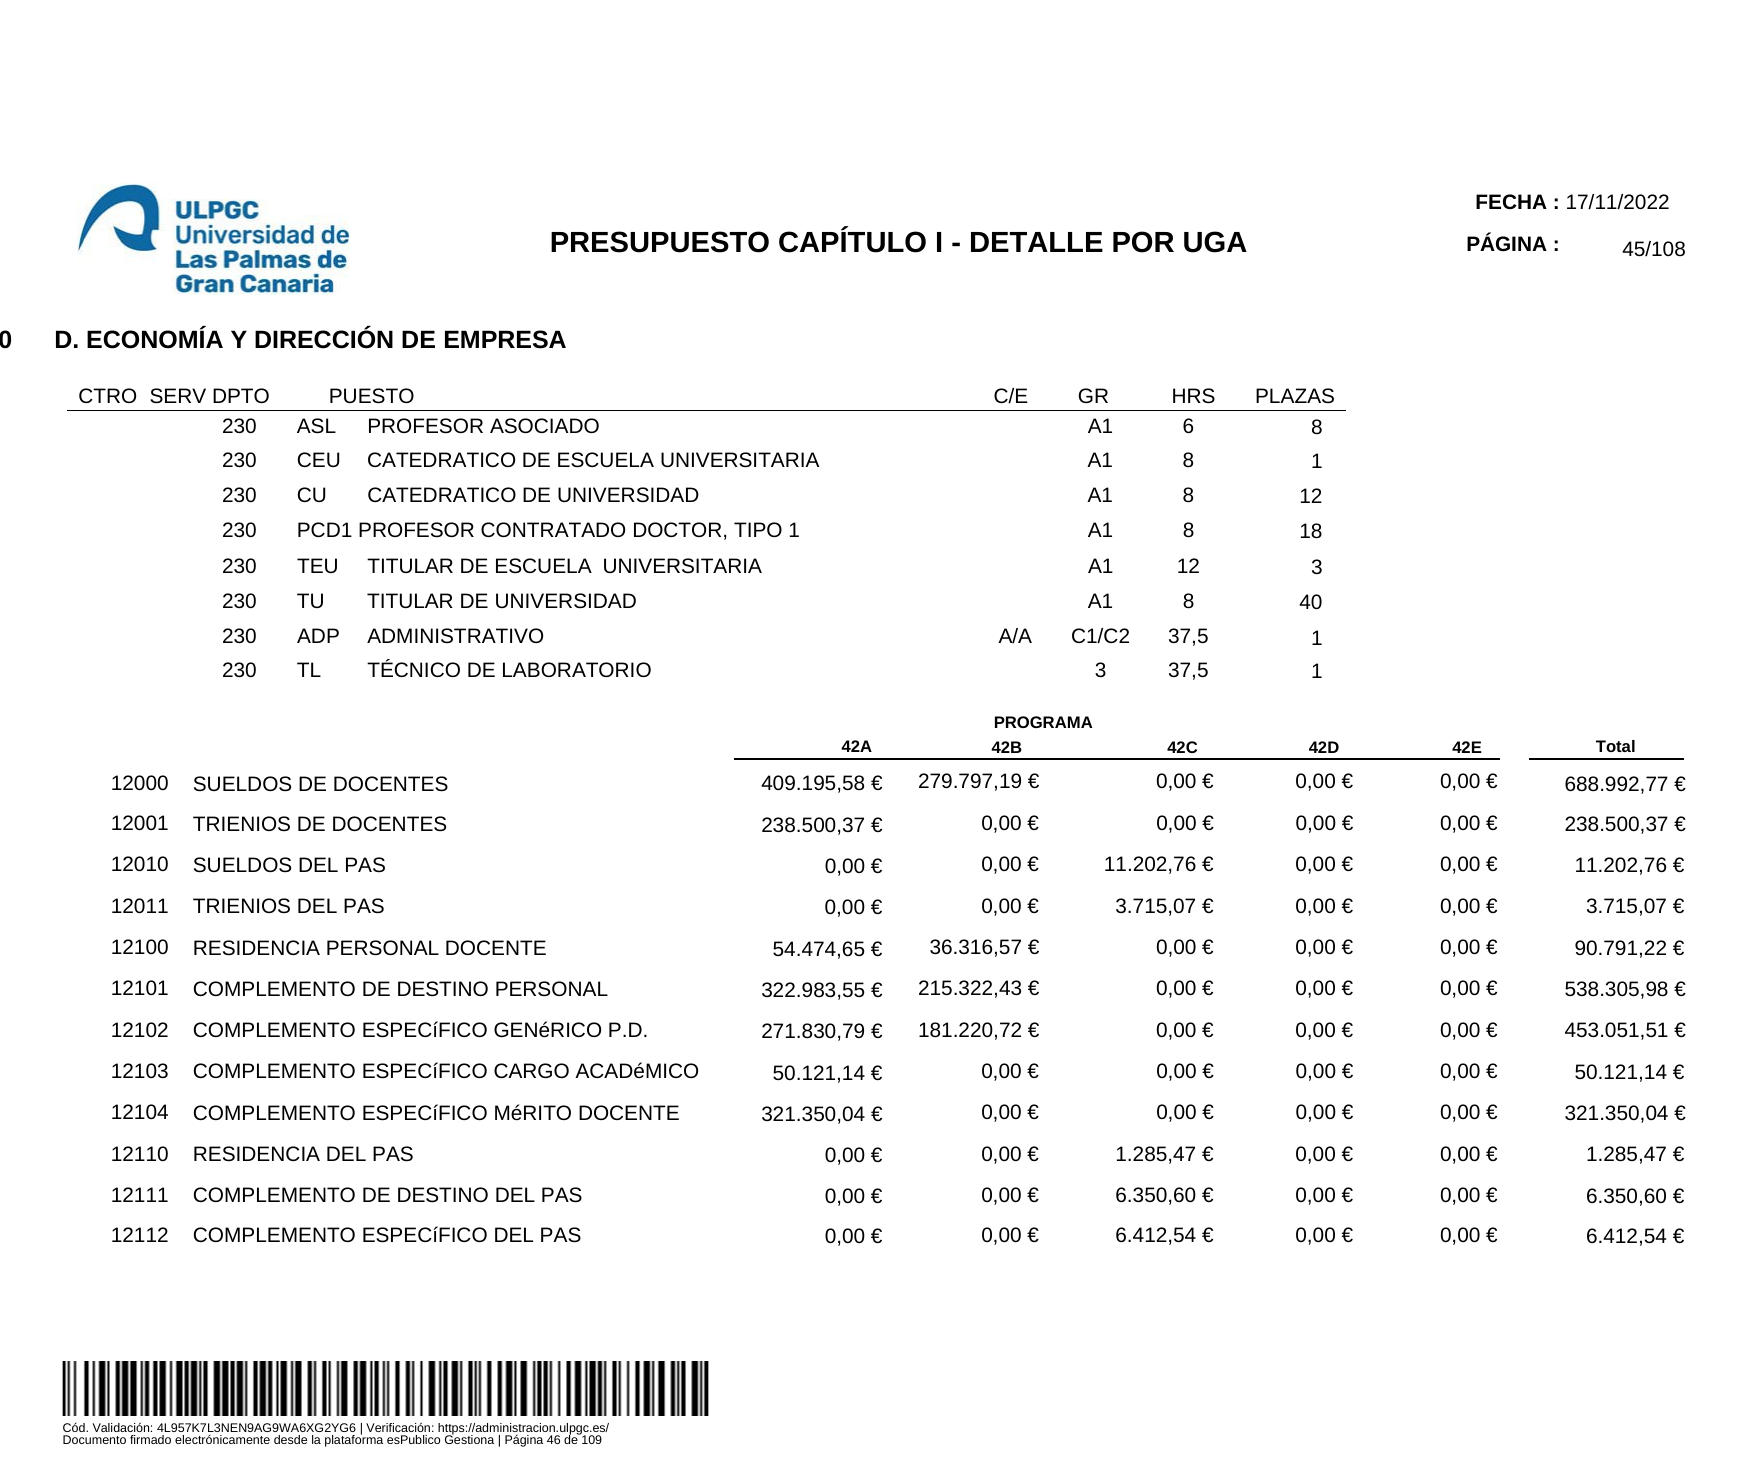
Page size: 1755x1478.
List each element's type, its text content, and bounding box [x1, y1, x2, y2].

table_cell 12111 [105, 1175, 180, 1217]
table_cell A1 [1051, 513, 1149, 549]
table_cell ADP ADMINISTRATIVO [288, 619, 905, 655]
table_cell COMPLEMENTO ESPECíFICO DEL PAS [180, 1217, 734, 1250]
table_cell [1500, 1134, 1529, 1175]
table_cell 12104 [105, 1093, 180, 1134]
table_cell [1500, 886, 1529, 927]
table_cell A1 [1051, 411, 1149, 443]
table_cell 0,00 € [1255, 1093, 1396, 1134]
table_cell 3 [1051, 655, 1149, 685]
table_cell 0,00 € [1396, 928, 1500, 969]
table_cell 0,00 € [900, 804, 1098, 845]
table_cell [905, 478, 1051, 513]
table_cell 0,00 € [1396, 1010, 1500, 1051]
table_cell 42B [900, 735, 1098, 758]
table_cell C1/C2 [1051, 619, 1149, 655]
table_cell COMPLEMENTO ESPECíFICO CARGO ACADéMICO [180, 1051, 734, 1093]
table_cell 215.322,43 € [900, 969, 1098, 1010]
table_cell [905, 584, 1051, 619]
table_cell [1500, 1175, 1529, 1217]
table_cell 50.121,14 € [734, 1051, 900, 1093]
table_cell A1 [1051, 478, 1149, 513]
table_cell 8 [1149, 584, 1235, 619]
table_cell [67, 655, 143, 685]
table_cell 12110 [105, 1134, 180, 1175]
table_cell 538.305,98 € [1529, 969, 1684, 1010]
table_cell 3 [1235, 549, 1346, 584]
table_header CTRO [67, 387, 143, 410]
table_cell 90.791,22 € [1529, 928, 1684, 969]
table_cell A1 [1051, 584, 1149, 619]
table_cell [905, 549, 1051, 584]
table_cell 12112 [105, 1217, 180, 1250]
table_cell 0,00 € [1396, 1175, 1500, 1217]
table_cell COMPLEMENTO DE DESTINO PERSONAL [180, 969, 734, 1010]
table_cell SUELDOS DE DOCENTES [180, 758, 734, 803]
table_cell 0,00 € [1255, 804, 1396, 845]
table_cell 0,00 € [1098, 804, 1254, 845]
table_cell 0,00 € [1255, 1175, 1396, 1217]
table_cell 0,00 € [900, 1134, 1098, 1175]
table_header [105, 714, 734, 758]
table_cell [67, 584, 143, 619]
table_cell [905, 655, 1051, 685]
table_cell TL TÉCNICO DE LABORATORIO [288, 655, 905, 685]
table_cell 230 [143, 655, 288, 685]
table_cell 0,00 € [1255, 1051, 1396, 1093]
table_cell 8 [1235, 411, 1346, 443]
table_cell 42A [734, 735, 900, 758]
table_cell COMPLEMENTO DE DESTINO DEL PAS [180, 1175, 734, 1217]
table_cell 8 [1149, 443, 1235, 478]
table_header GR [1051, 387, 1149, 410]
table_cell 0,00 € [1396, 1051, 1500, 1093]
table_cell SUELDOS DEL PAS [180, 845, 734, 886]
table_cell 321.350,04 € [734, 1093, 900, 1134]
table_header PROGRAMA [900, 714, 1098, 735]
table_header PLAZAS [1235, 387, 1346, 410]
table_cell 0,00 € [1396, 804, 1500, 845]
table_cell 54.474,65 € [734, 928, 900, 969]
table_cell 321.350,04 € [1529, 1093, 1684, 1134]
table_cell [1500, 1093, 1529, 1134]
table_cell 6.412,54 € [1529, 1217, 1684, 1250]
table_cell [1500, 1010, 1529, 1051]
table_cell [67, 549, 143, 584]
table_cell TU TITULAR DE UNIVERSIDAD [288, 584, 905, 619]
table_cell TRIENIOS DE DOCENTES [180, 804, 734, 845]
table_cell 230 [143, 584, 288, 619]
table_cell 12011 [105, 886, 180, 927]
table_cell A1 [1051, 443, 1149, 478]
table_cell 0,00 € [1255, 1217, 1396, 1250]
table_cell COMPLEMENTO ESPECíFICO MéRITO DOCENTE [180, 1093, 734, 1134]
table_cell 230 [143, 478, 288, 513]
table_cell 6 [1149, 411, 1235, 443]
table_cell [1500, 928, 1529, 969]
table_cell 0,00 € [734, 1175, 900, 1217]
table_cell 0,00 € [1396, 969, 1500, 1010]
table_cell 0,00 € [1098, 760, 1254, 803]
table_cell 0,00 € [900, 1093, 1098, 1134]
table_cell 0,00 € [1098, 1051, 1254, 1093]
table_cell 0,00 € [1396, 1134, 1500, 1175]
table_cell 1 [1235, 655, 1346, 685]
table_cell 12 [1235, 478, 1346, 513]
table_header [734, 714, 900, 735]
table_cell 1.285,47 € [1098, 1134, 1254, 1175]
table_cell [1500, 735, 1529, 758]
table_cell Total [1529, 735, 1684, 758]
table_cell 0,00 € [1396, 1093, 1500, 1134]
table_cell [1500, 804, 1529, 845]
table_cell 0,00 € [1255, 845, 1396, 886]
table_cell 6.412,54 € [1098, 1217, 1254, 1250]
table_cell 0,00 € [1098, 928, 1254, 969]
table_cell RESIDENCIA PERSONAL DOCENTE [180, 928, 734, 969]
table_cell 230 [143, 411, 288, 443]
table_cell 0,00 € [900, 886, 1098, 927]
table_cell 3.715,07 € [1529, 886, 1684, 927]
table_cell 6.350,60 € [1529, 1175, 1684, 1217]
table_cell A/A [905, 619, 1051, 655]
table_cell 230 [143, 443, 288, 478]
table_cell 0,00 € [1396, 760, 1500, 803]
table_cell 0,00 € [900, 1217, 1098, 1250]
table_cell 36.316,57 € [900, 928, 1098, 969]
table_cell 50.121,14 € [1529, 1051, 1684, 1093]
table_cell [67, 411, 143, 443]
table_cell 8 [1149, 513, 1235, 549]
table_cell 238.500,37 € [734, 804, 900, 845]
table_cell 0,00 € [900, 845, 1098, 886]
table_cell A1 [1051, 549, 1149, 584]
table_cell 11.202,76 € [1098, 845, 1254, 886]
table_cell 0,00 € [1255, 969, 1396, 1010]
table_cell 12101 [105, 969, 180, 1010]
table_cell TRIENIOS DEL PAS [180, 886, 734, 927]
table_header PUESTO [288, 387, 905, 410]
table_cell 37,5 [1149, 655, 1235, 685]
table_cell 230 [143, 513, 288, 549]
table_cell 0,00 € [1255, 928, 1396, 969]
table_cell 37,5 [1149, 619, 1235, 655]
table_cell RESIDENCIA DEL PAS [180, 1134, 734, 1175]
table_cell 18 [1235, 513, 1346, 549]
table_cell [67, 619, 143, 655]
list D. ECONOMÍA Y DIRECCIÓN DE EMPRESA [0, 325, 1698, 354]
table_header [1098, 714, 1684, 735]
table_cell 11.202,76 € [1529, 845, 1684, 886]
table_cell 688.992,77 € [1529, 760, 1684, 803]
table_cell 40 [1235, 584, 1346, 619]
table_cell 0,00 € [1396, 845, 1500, 886]
table_cell 322.983,55 € [734, 969, 900, 1010]
table_cell 42C [1098, 735, 1254, 758]
table_cell 0,00 € [900, 1175, 1098, 1217]
table_cell [905, 411, 1051, 443]
table_cell 1.285,47 € [1529, 1134, 1684, 1175]
table_cell [1500, 1217, 1529, 1250]
table_cell 0,00 € [1396, 886, 1500, 927]
table_cell [1500, 1051, 1529, 1093]
table_cell 1 [1235, 443, 1346, 478]
table_cell 0,00 € [1255, 886, 1396, 927]
table_cell 230 [143, 549, 288, 584]
table_cell 42E [1396, 735, 1500, 758]
table_cell [67, 443, 143, 478]
table_cell 181.220,72 € [900, 1010, 1098, 1051]
table_cell 0,00 € [1396, 1217, 1500, 1250]
table_cell 0,00 € [1098, 1093, 1254, 1134]
table_cell 12001 [105, 804, 180, 845]
table_cell COMPLEMENTO ESPECíFICO GENéRICO P.D. [180, 1010, 734, 1051]
table_cell [67, 478, 143, 513]
table_cell [1500, 758, 1529, 803]
table_header C/E [905, 387, 1051, 410]
table_cell 0,00 € [900, 1051, 1098, 1093]
table_cell PCD1 PROFESOR CONTRATADO DOCTOR, TIPO 1 [288, 513, 905, 549]
table_cell 0,00 € [734, 845, 900, 886]
table_cell 12010 [105, 845, 180, 886]
table_cell [1500, 845, 1529, 886]
table_cell 238.500,37 € [1529, 804, 1684, 845]
table_cell 0,00 € [1255, 1134, 1396, 1175]
table_cell 12000 [105, 758, 180, 803]
table_cell CU CATEDRATICO DE UNIVERSIDAD [288, 478, 905, 513]
table_cell 8 [1149, 478, 1235, 513]
table_cell TEU TITULAR DE ESCUELA UNIVERSITARIA [288, 549, 905, 584]
table_cell 6.350,60 € [1098, 1175, 1254, 1217]
table_cell 3.715,07 € [1098, 886, 1254, 927]
table_cell 230 [143, 619, 288, 655]
table_cell 12103 [105, 1051, 180, 1093]
table_cell CEU CATEDRATICO DE ESCUELA UNIVERSITARIA [288, 443, 905, 478]
table_cell 12 [1149, 549, 1235, 584]
table_header SERV DPTO [143, 387, 288, 410]
table_cell 0,00 € [734, 886, 900, 927]
table_cell 0,00 € [734, 1134, 900, 1175]
table_cell 279.797,19 € [900, 760, 1098, 803]
table_cell 453.051,51 € [1529, 1010, 1684, 1051]
table_cell 42D [1255, 735, 1396, 758]
table_cell [67, 513, 143, 549]
table_cell 12102 [105, 1010, 180, 1051]
table_cell 0,00 € [1098, 1010, 1254, 1051]
table_cell 271.830,79 € [734, 1010, 900, 1051]
table_cell 0,00 € [734, 1217, 900, 1250]
table_header HRS [1149, 387, 1235, 410]
table_cell [1500, 969, 1529, 1010]
table_cell 0,00 € [1098, 969, 1254, 1010]
table_cell ASL PROFESOR ASOCIADO [288, 411, 905, 443]
table_cell 409.195,58 € [734, 760, 900, 803]
table_cell [905, 443, 1051, 478]
table_cell 12100 [105, 928, 180, 969]
table_cell 0,00 € [1255, 760, 1396, 803]
table_cell 0,00 € [1255, 1010, 1396, 1051]
table_cell 1 [1235, 619, 1346, 655]
table_cell [905, 513, 1051, 549]
